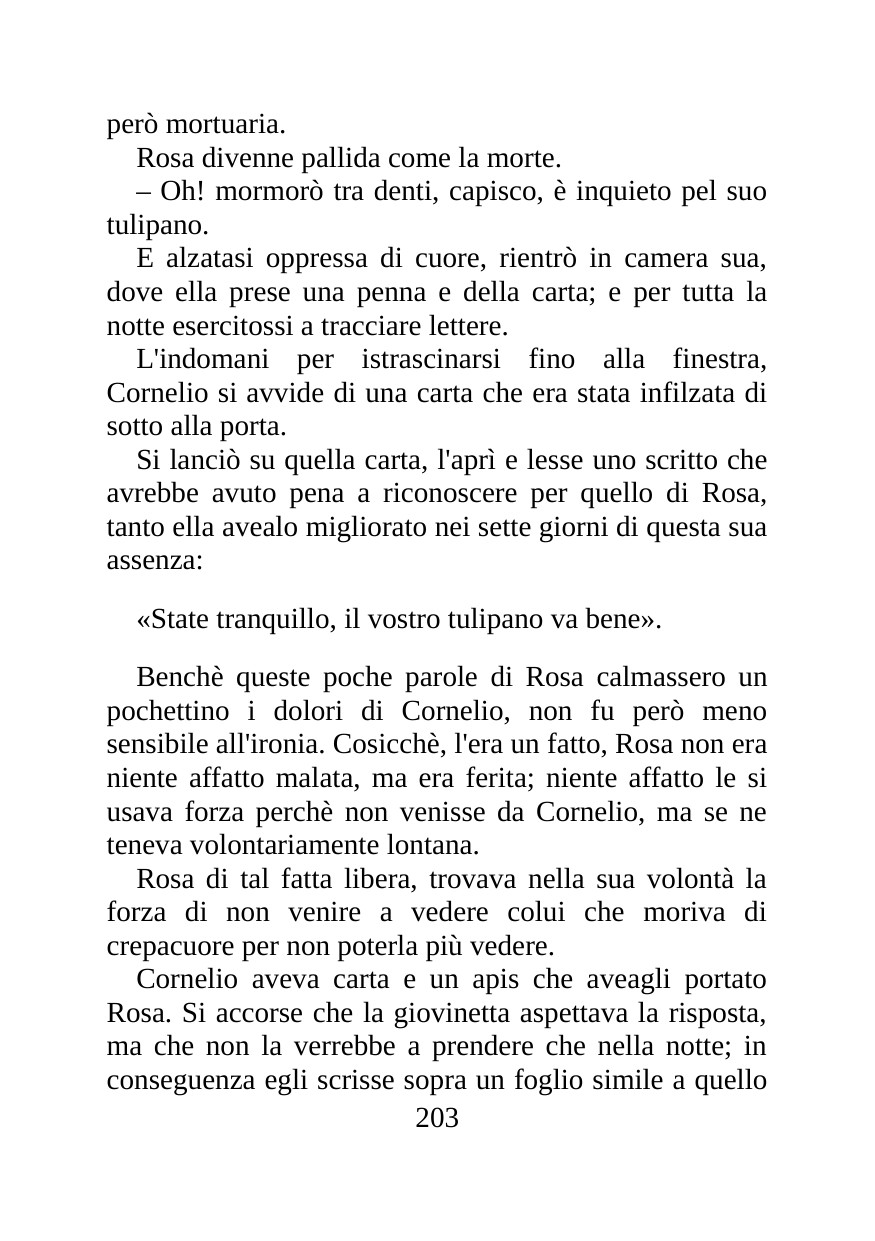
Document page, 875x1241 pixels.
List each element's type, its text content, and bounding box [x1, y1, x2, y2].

text Cornelio aveva carta e un apis che aveagli portato Rosa. Si accorse che la giovinetta aspettava la risposta, ma che non la verrebbe a prendere che nella notte; in conseguenza egli scrisse sopra un foglio simile a quello [106, 961, 768, 1096]
text L'indomani per istrascinarsi fino alla finestra, Cornelio si avvide di una carta che era stata infilzata di sotto alla porta. [106, 341, 768, 442]
text Rosa divenne pallida come la morte. [106, 140, 768, 173]
text Rosa di tal fatta libera, trovava nella sua volontà la forza di non venire a vedere colui che moriva di crepacuore per non poterla più vedere. [106, 861, 768, 961]
text Benchè queste poche parole di Rosa calmassero un pochettino i dolori di Cornelio, non fu però meno sensibile all'ironia. Cosicchè, l'era un fatto, Rosa non era niente affatto malata, ma era ferita; niente affatto le si usava forza perchè non venisse da Cornelio, ma se ne teneva volontariamente lontana. [106, 659, 768, 861]
text Si lanciò su quella carta, l'aprì e lesse uno scritto che avrebbe avuto pena a riconoscere per quello di Rosa, tanto ella avealo migliorato nei sette giorni di questa sua assenza: [106, 442, 768, 576]
text però mortuaria. [106, 106, 768, 140]
text E alzatasi oppressa di cuore, rientrò in camera sua, dove ella prese una penna e della carta; e per tutta la notte esercitossi a tracciare lettere. [106, 241, 768, 341]
text ‒ Oh! mormorò tra denti, capisco, è inquieto pel suo tulipano. [106, 173, 768, 241]
text «State tranquillo, il vostro tulipano va bene». [106, 601, 768, 634]
